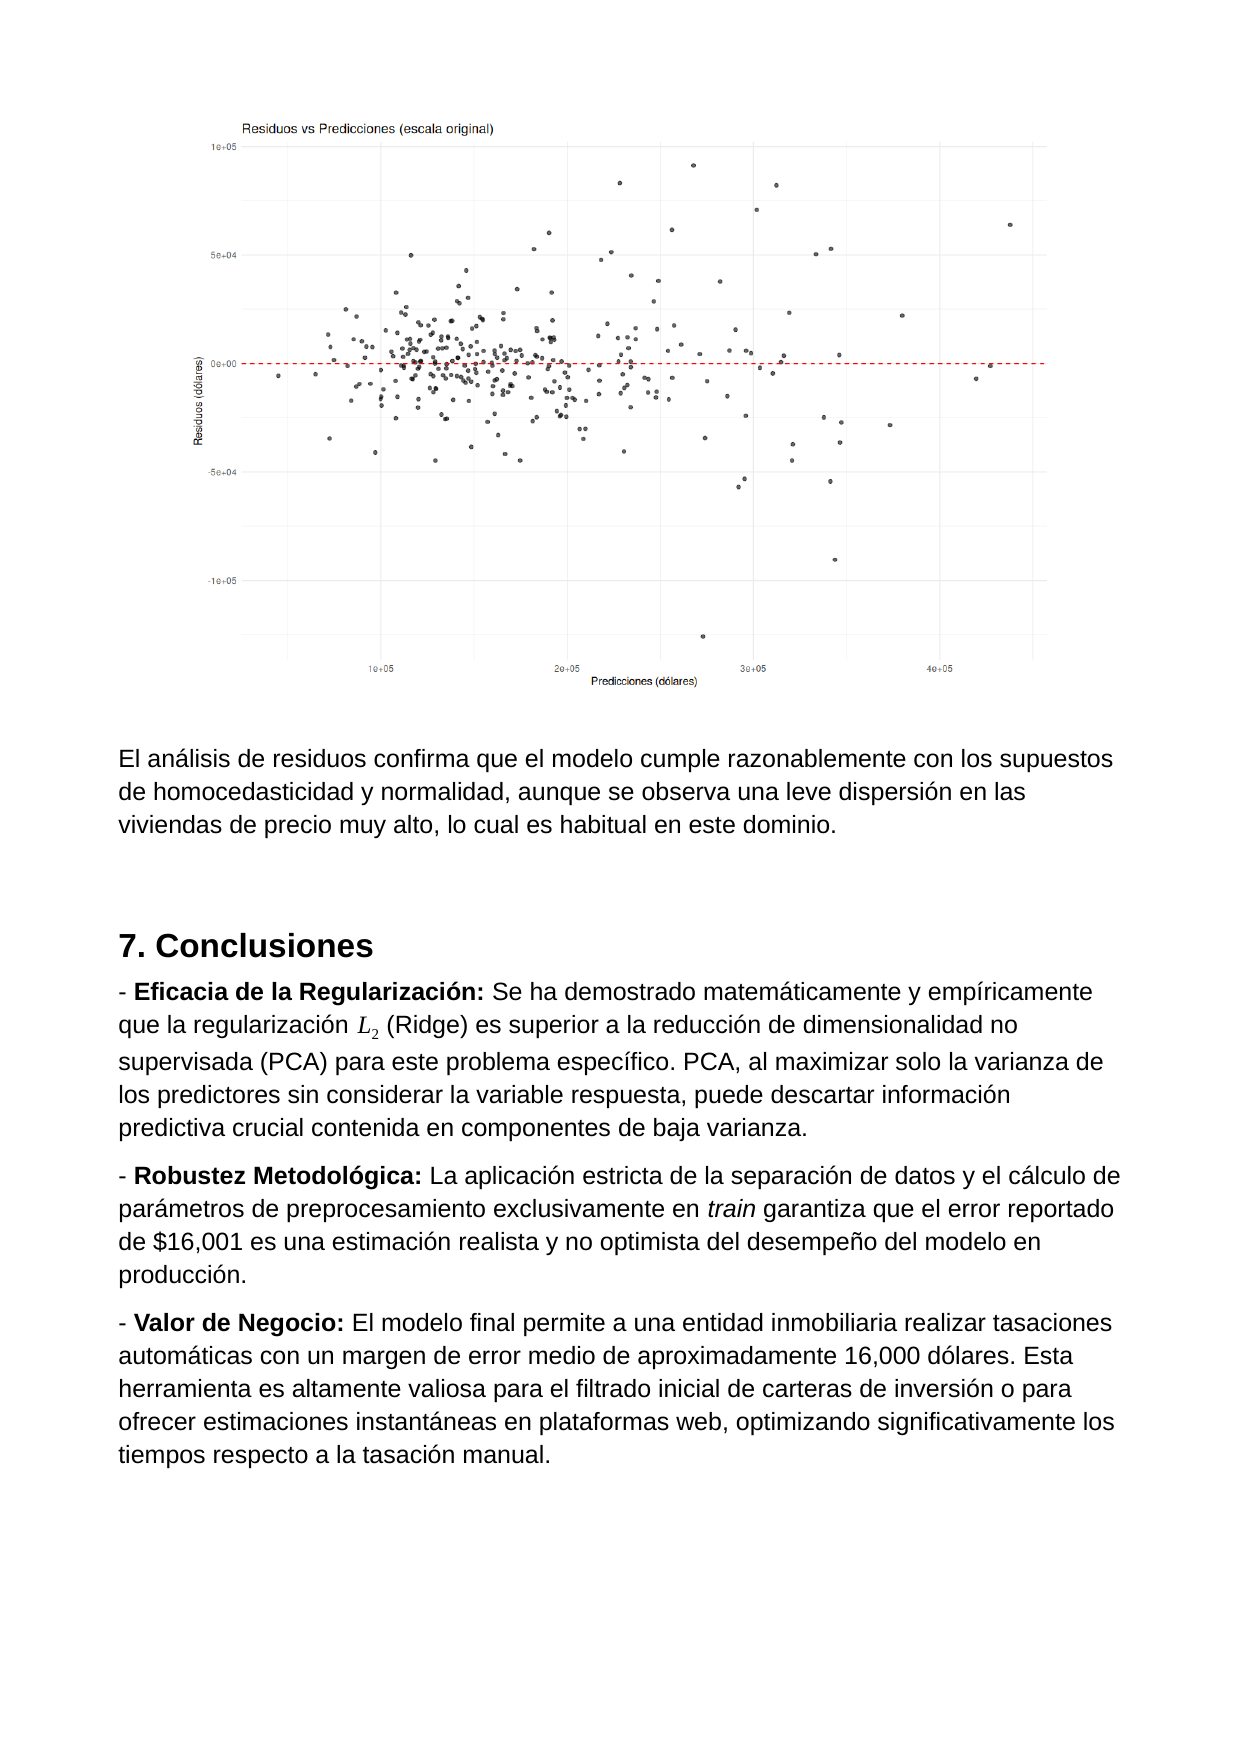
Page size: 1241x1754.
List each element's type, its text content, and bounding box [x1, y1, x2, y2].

text - Valor de Negocio: El modelo final permite a una entidad inmobiliaria realizar tasaciones automáticas con un margen de error medio de aproximadamente 16,000 dólares. Esta herramienta es altamente valiosa para el filtrado inicial de carteras de inversión o para ofrecer estimaciones instantáneas en plataformas web, optimizando significativamente los tiempos respecto a la tasación manual. [118, 1308, 1122, 1468]
picture [188, 118, 1052, 693]
text - Robustez Metodológica: La aplicación estricta de la separación de datos y el cálculo de parámetros de preprocesamiento exclusivamente en train garantiza que el error reportado de $16,001 es una estimación realista y no optimista del desempeño del modelo en producción. [118, 1161, 1122, 1289]
text - Eficacia de la Regularización: Se ha demostrado matemáticamente y empíricamente que la regularización (Ridge) es superior a la reducción de dimensionalidad no supervisada (PCA) para este problema específico. PCA, al maximizar solo la varianza de los predictores sin considerar la variable respuesta, puede descartar información predictiva crucial contenida en componentes de baja varianza. [118, 977, 1122, 1142]
text El análisis de residuos confirma que el modelo cumple razonablemente con los supuestos de homocedasticidad y normalidad, aunque se observa una leve dispersión en las viviendas de precio muy alto, lo cual es habitual en este dominio. [118, 744, 1122, 839]
subtitle 7. Conclusiones [118, 926, 1122, 965]
